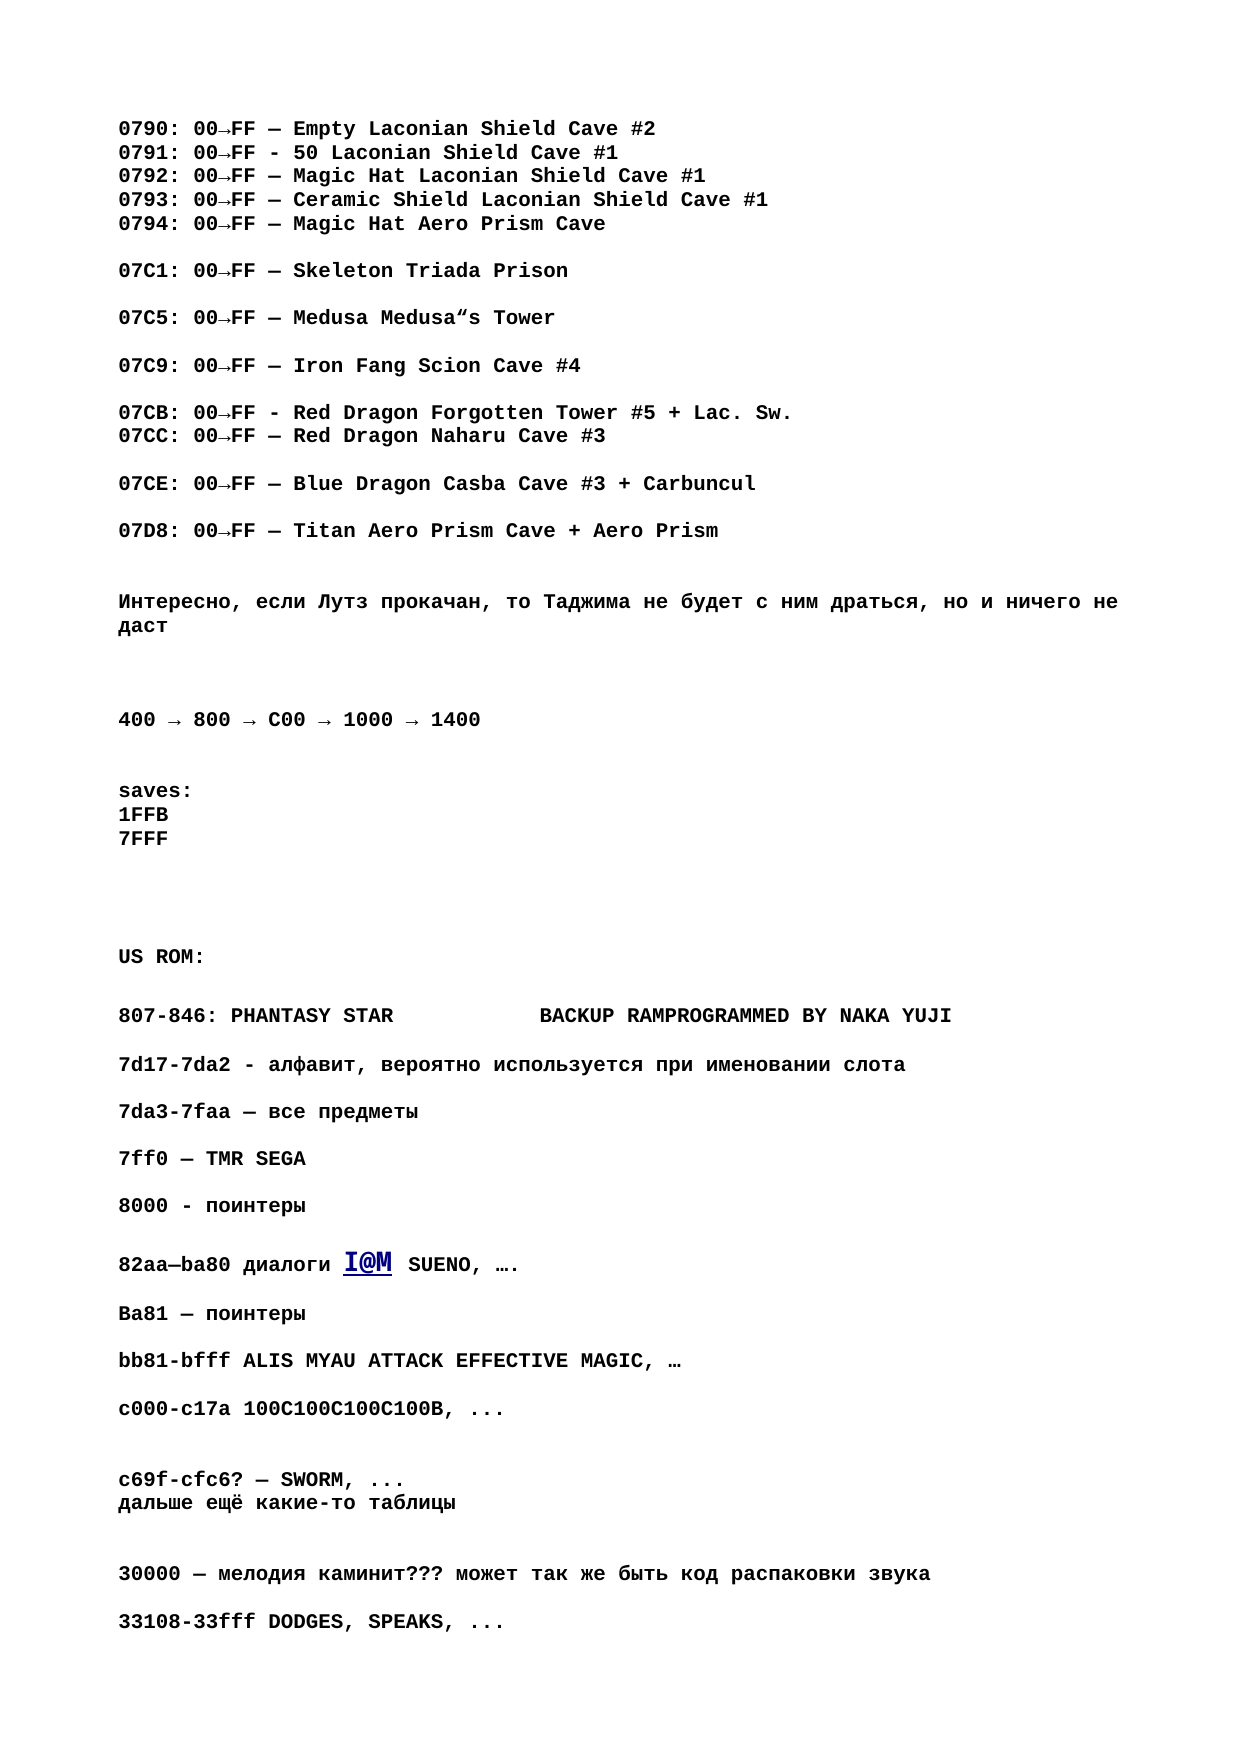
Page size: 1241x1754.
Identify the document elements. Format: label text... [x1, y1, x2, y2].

text saves: [118, 780, 1122, 804]
text 0790: 00→FF — Empty Laconian Shield Cave #2 [118, 118, 1122, 142]
text 07C1: 00→FF — Skeleton Triada Prison [118, 260, 1122, 284]
text 1FFB [118, 804, 1122, 827]
text 07CC: 00→FF — Red Dragon Naharu Cave #3 [118, 426, 1122, 449]
text 0791: 00→FF - 50 Laconian Shield Cave #1 [118, 142, 1122, 165]
text Ba81 — поинтеры [118, 1303, 1122, 1327]
text 07CE: 00→FF — Blue Dragon Casba Cave #3 + Carbuncul [118, 473, 1122, 496]
text bb81-bfff ALIS MYAU ATTACK EFFECTIVE MAGIC, … [118, 1351, 1122, 1374]
text 7FFF [118, 827, 1122, 851]
text 7da3-7faa — все предметы [118, 1101, 1122, 1124]
text 07C5: 00→FF — Medusa Medusa“s Tower [118, 307, 1122, 331]
text дальше ещё какие-то таблицы [118, 1492, 1122, 1516]
text c000-с17а 100С100С100С100B, ... [118, 1398, 1122, 1421]
text 30000 — мелодия каминит??? может так же быть код распаковки звука [118, 1563, 1122, 1587]
text 7d17-7da2 - алфавит, вероятно используется при именовании слота [118, 1053, 1122, 1077]
text 0792: 00→FF — Magic Hat Laconian Shield Cave #1 [118, 165, 1122, 189]
text 07CB: 00→FF - Red Dragon Forgotten Tower #5 + Lac. Sw. [118, 402, 1122, 426]
text 7ff0 — TMR SEGA [118, 1148, 1122, 1172]
text c69f-cfc6? — SWORM, ... [118, 1469, 1122, 1492]
text 0794: 00→FF — Magic Hat Aero Prism Cave [118, 213, 1122, 236]
text 807-846: PHANTASY STAR BACKUP RAMPROGRAMMED BY NAKA YUJI [118, 993, 1122, 1030]
text Интересно, если Лутз прокачан, то Таджима не будет с ним драться, но и ничего не даст [118, 591, 1122, 638]
text 8000 - поинтеры [118, 1195, 1122, 1219]
text US ROM: [118, 946, 1122, 969]
text 82aa—ba80 диалоги I@M SUENO, …. [118, 1243, 1122, 1279]
text 07C9: 00→FF — Iron Fang Scion Cave #4 [118, 354, 1122, 378]
text 07D8: 00→FF — Titan Aero Prism Cave + Aero Prism [118, 520, 1122, 544]
text 400 → 800 → C00 → 1000 → 1400 [118, 709, 1122, 733]
text 0793: 00→FF — Ceramic Shield Laconian Shield Cave #1 [118, 189, 1122, 213]
text 33108-33fff DODGES, SPEAKS, ... [118, 1611, 1122, 1634]
